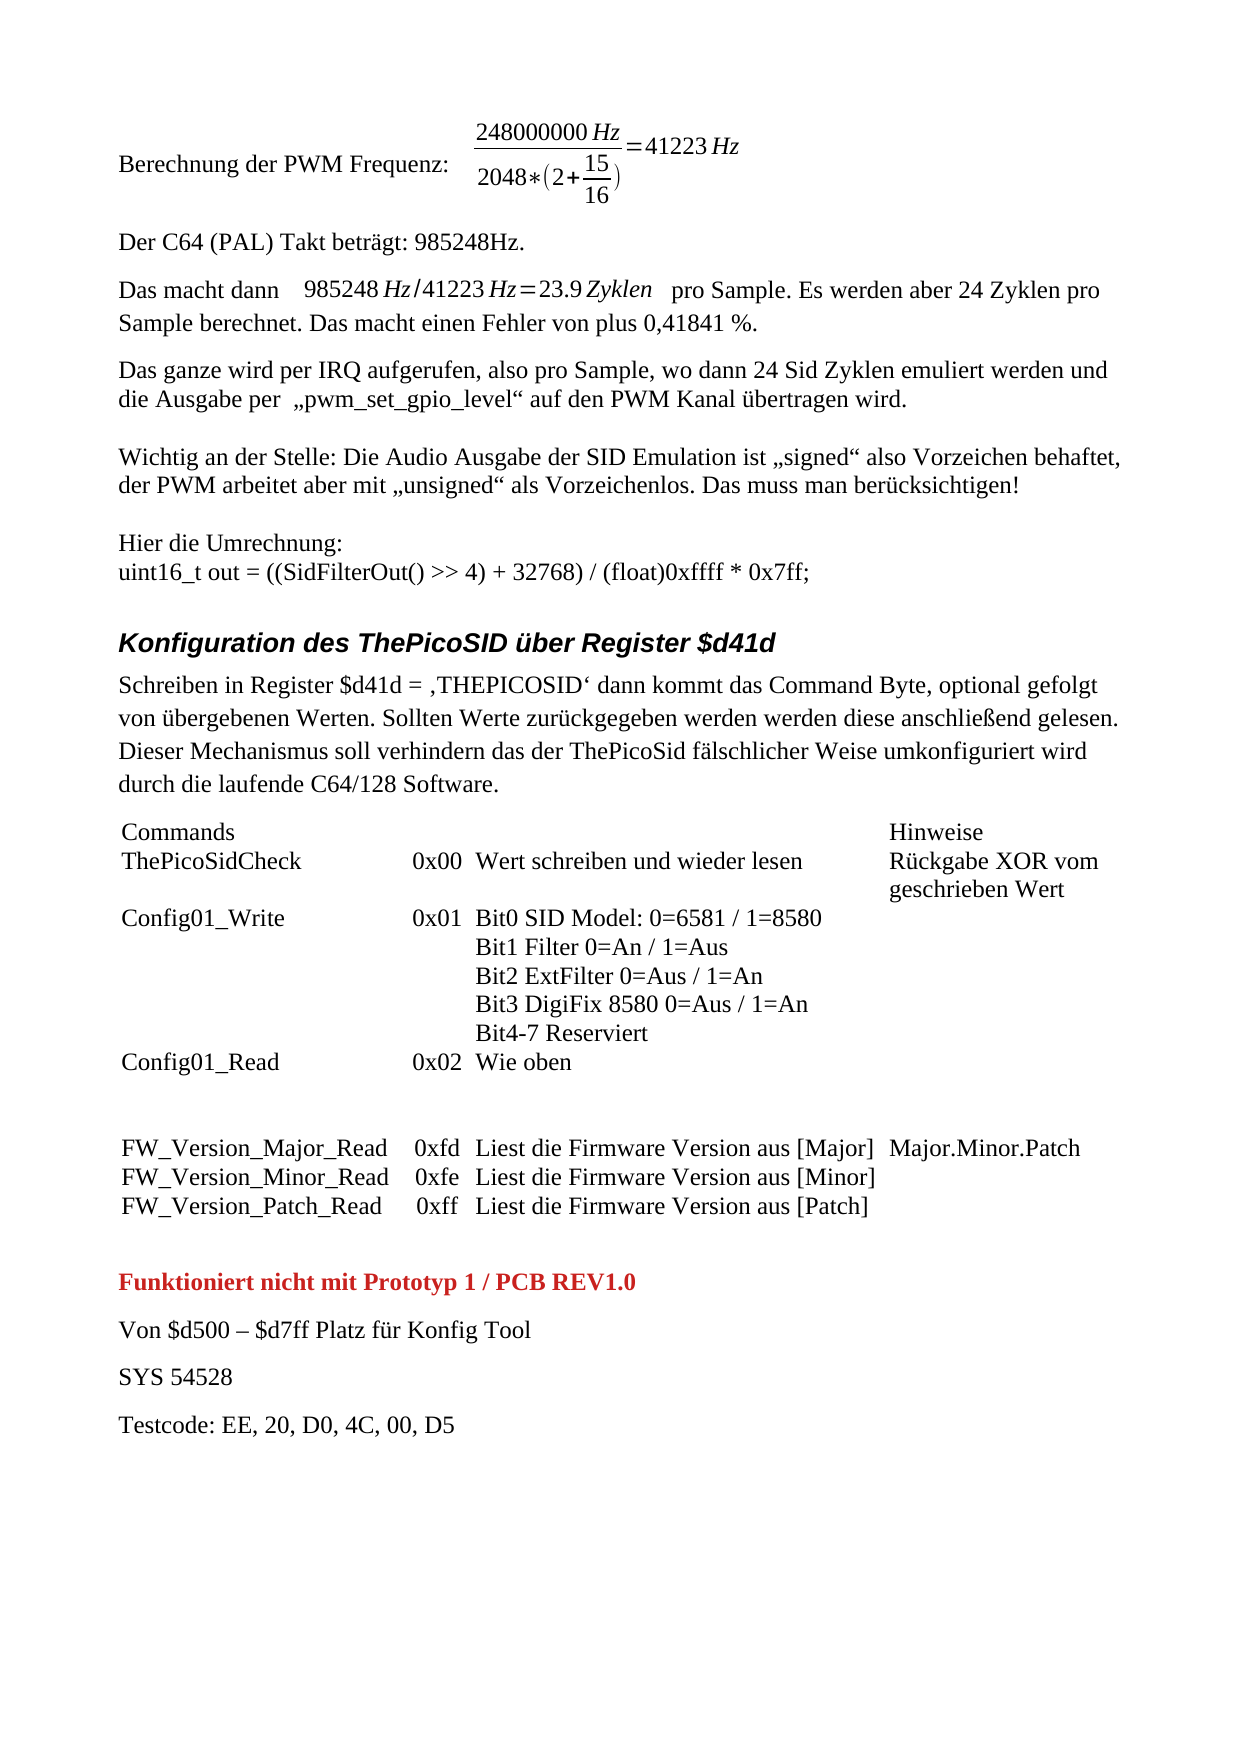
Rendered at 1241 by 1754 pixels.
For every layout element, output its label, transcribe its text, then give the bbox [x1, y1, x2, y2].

table_cell Rückgabe XOR vom geschrieben Wert [889, 846, 1122, 903]
table_cell Bit0 SID Model: 0=6581 / 1=8580 Bit1 Filter 0=An / 1=Aus Bit2 ExtFilter 0=Aus / 1=An Bit3 DigiFix 8580 0=Aus / 1=An Bit4-7 Reserviert [475, 903, 889, 1047]
table_cell FW_Version_Major_Read [121, 1133, 399, 1162]
table_cell [889, 1105, 1122, 1133]
table_cell Config01_Read [121, 1047, 399, 1076]
table_cell 0x01 [399, 903, 475, 1047]
text Berechnung der PWM Frequenz: [118, 118, 1122, 208]
table_cell [889, 1076, 1122, 1104]
text Das macht dann pro Sample. Es werden aber 24 Zyklen pro Sample berechnet. Das macht einen Fehler von plus 0,41841 %. [118, 275, 1122, 337]
table_cell FW_Version_Patch_Read [121, 1191, 399, 1219]
table_cell [475, 1105, 889, 1133]
table_cell ThePicoSidCheck [121, 846, 399, 903]
table_cell Wert schreiben und wieder lesen [475, 846, 889, 903]
text Von $d500 – $d7ff Platz für Konfig Tool [118, 1315, 1122, 1343]
table_cell [889, 1047, 1122, 1076]
table_cell 0x00 [399, 846, 475, 903]
table_cell Config01_Write [121, 903, 399, 1047]
table_cell [889, 1162, 1122, 1191]
text Wichtig an der Stelle: Die Audio Ausgabe der SID Emulation ist „signed“ also Vorzeichen behaftet, der PWM arbeitet aber mit „unsigned“ als Vorzeichenlos. Das muss man berücksichtigen! [118, 442, 1122, 499]
table_cell Liest die Firmware Version aus [Patch] [475, 1191, 889, 1219]
table_cell Liest die Firmware Version aus [Minor] [475, 1162, 889, 1191]
text Schreiben in Register $d41d = ‚THEPICOSID‘ dann kommt das Command Byte, optional gefolgt von übergebenen Werten. Sollten Werte zurückgegeben werden werden diese anschließend gelesen. Dieser Mechanismus soll verhindern das der ThePicoSid fälschlicher Weise umkonfiguriert wird durch die laufende C64/128 Software. [118, 670, 1122, 798]
table_header [399, 817, 475, 846]
text Testcode: EE, 20, D0, 4C, 00, D5 [118, 1410, 1122, 1439]
table_header Hinweise [889, 817, 1122, 846]
table_cell [399, 1105, 475, 1133]
table_cell [121, 1105, 399, 1133]
text SYS 54528 [118, 1362, 1122, 1391]
table_cell 0x02 [399, 1047, 475, 1076]
text uint16_t out = ((SidFilterOut() >> 4) + 32768) / (float)0xffff * 0x7ff; [118, 557, 1122, 585]
table_cell FW_Version_Minor_Read [121, 1162, 399, 1191]
table_cell Liest die Firmware Version aus [Major] [475, 1133, 889, 1162]
text Der C64 (PAL) Takt beträgt: 985248Hz. [118, 227, 1122, 256]
subtitle Konfiguration des ThePicoSID über Register $d41d [118, 627, 1122, 658]
text Funktioniert nicht mit Prototyp 1 / PCB REV1.0 [118, 1267, 1122, 1296]
table_cell 0xff [399, 1191, 475, 1219]
table_cell [399, 1076, 475, 1104]
text Das ganze wird per IRQ aufgerufen, also pro Sample, wo dann 24 Sid Zyklen emuliert werden und die Ausgabe per „pwm_set_gpio_level“ auf den PWM Kanal übertragen wird. [118, 355, 1122, 413]
table_cell 0xfe [399, 1162, 475, 1191]
table_cell 0xfd [399, 1133, 475, 1162]
table_cell [121, 1076, 399, 1104]
table_header [475, 817, 889, 846]
table_cell Wie oben [475, 1047, 889, 1076]
table_cell [889, 903, 1122, 1047]
table_cell [889, 1191, 1122, 1219]
table_header Commands [121, 817, 399, 846]
text Hier die Umrechnung: [118, 528, 1122, 557]
table_cell Major.Minor.Patch [889, 1133, 1122, 1162]
table_cell [475, 1076, 889, 1104]
